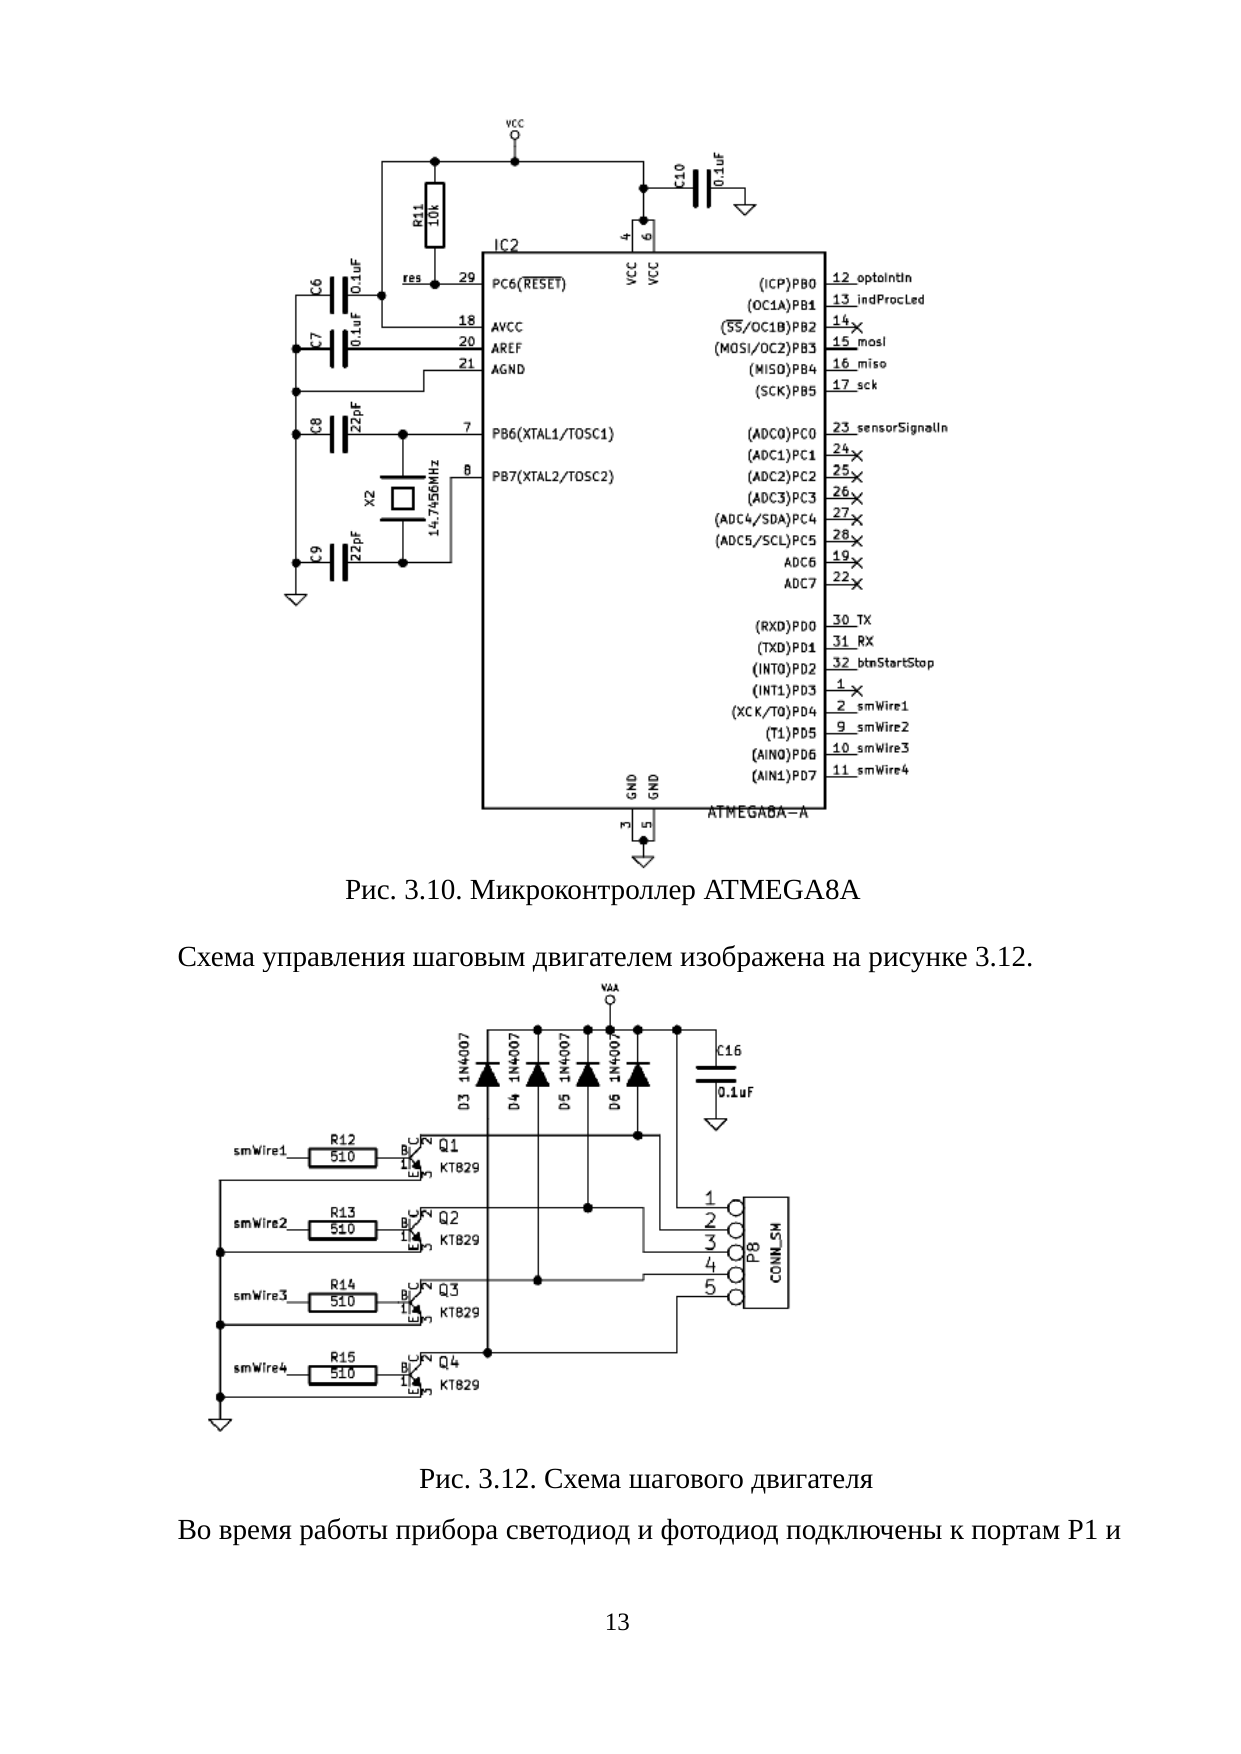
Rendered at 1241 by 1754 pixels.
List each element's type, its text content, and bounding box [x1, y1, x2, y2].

table_cell Рис. 3.10. Микроконтроллер ATMEGA8A [107, 872, 1104, 905]
table_header [107, 118, 1104, 872]
list Во время работы прибора светодиод и фотодиод подключены к портам P1 и [118, 1512, 1122, 1546]
picture [177, 972, 811, 1445]
picture [255, 118, 956, 871]
text Схема управления шаговым двигателем изображена на рисунке 3.12. [118, 939, 1122, 972]
text Рис. 3.12. Схема шагового двигателя [118, 1462, 1122, 1495]
